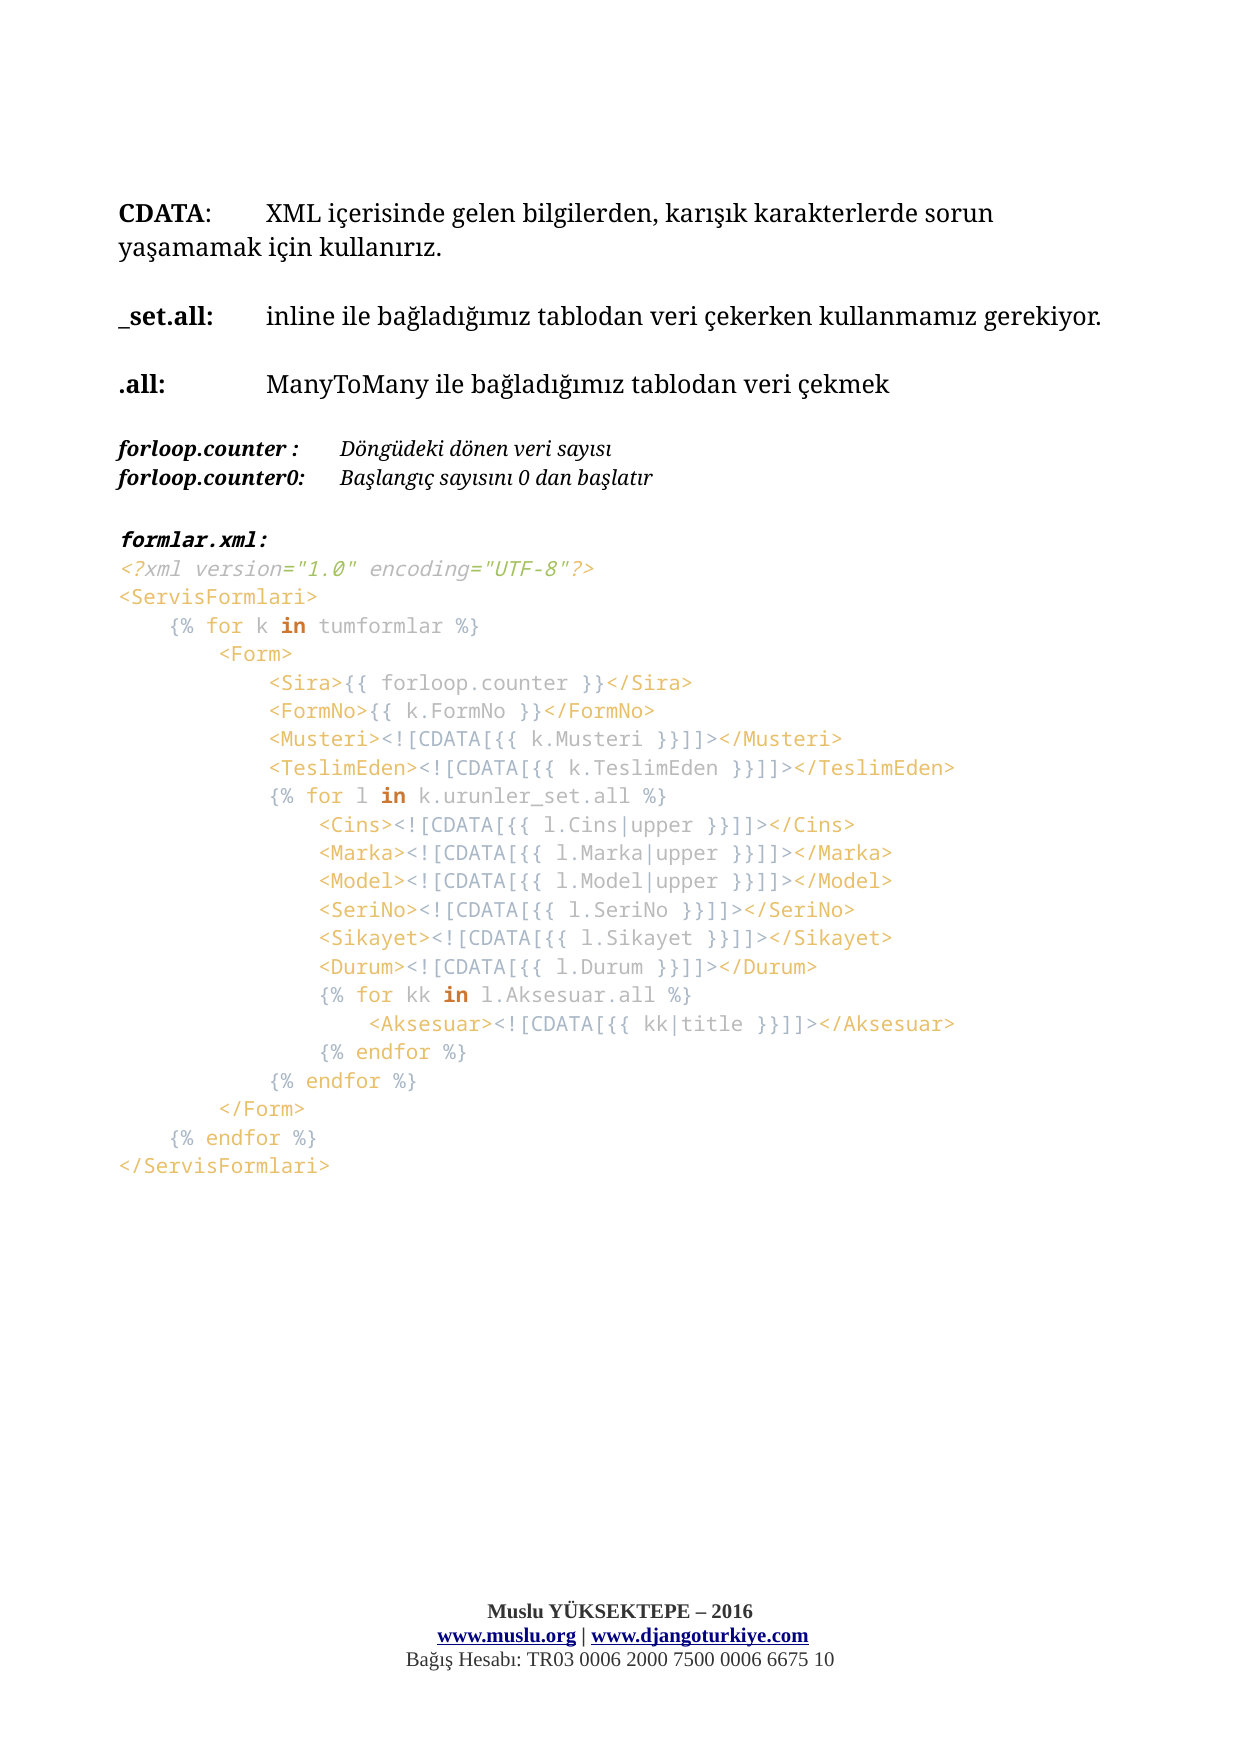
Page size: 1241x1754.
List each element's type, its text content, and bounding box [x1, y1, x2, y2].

text formlar.xml: [118, 525, 1122, 554]
text <Sikayet><![CDATA[{{ l.Sikayet }}]]></Sikayet> [118, 923, 1122, 952]
text <Durum><![CDATA[{{ l.Durum }}]]></Durum> [118, 952, 1122, 980]
text {% endfor %} [118, 1123, 1122, 1151]
text forloop.counter : Döngüdeki dönen veri sayısı [118, 434, 1122, 463]
text {% endfor %} [118, 1037, 1122, 1066]
text </ServisFormlari> [118, 1151, 1122, 1179]
text <FormNo>{{ k.FormNo }}</FormNo> [118, 696, 1122, 724]
text {% for l in k.urunler_set.all %} [118, 781, 1122, 810]
text <Form> [118, 639, 1122, 668]
text <Musteri><![CDATA[{{ k.Musteri }}]]></Musteri> [118, 724, 1122, 753]
text <SeriNo><![CDATA[{{ l.SeriNo }}]]></SeriNo> [118, 895, 1122, 923]
text CDATA: XML içerisinde gelen bilgilerden, karışık karakterlerde sorun yaşamamak için kullanırız. [118, 196, 1122, 264]
text <Aksesuar><![CDATA[{{ kk|title }}]]></Aksesuar> [118, 1009, 1122, 1037]
text forloop.counter0: Başlangıç sayısını 0 dan başlatır [118, 463, 1122, 491]
text <ServisFormlari> [118, 582, 1122, 611]
text <Marka><![CDATA[{{ l.Marka|upper }}]]></Marka> [118, 838, 1122, 867]
text </Form> [118, 1094, 1122, 1123]
text {% for kk in l.Aksesuar.all %} [118, 980, 1122, 1009]
text {% for k in tumformlar %} [118, 611, 1122, 639]
text <Sira>{{ forloop.counter }}</Sira> [118, 668, 1122, 696]
text .all: ManyToMany ile bağladığımız tablodan veri çekmek [118, 366, 1122, 400]
text <Cins><![CDATA[{{ l.Cins|upper }}]]></Cins> [118, 810, 1122, 838]
text _set.all: inline ile bağladığımız tablodan veri çekerken kullanmamız gerekiyor. [118, 298, 1122, 332]
text {% endfor %} [118, 1066, 1122, 1094]
text <TeslimEden><![CDATA[{{ k.TeslimEden }}]]></TeslimEden> [118, 753, 1122, 781]
text <?xml version="1.0" encoding="UTF-8"?> [118, 554, 1122, 582]
text <Model><![CDATA[{{ l.Model|upper }}]]></Model> [118, 867, 1122, 895]
